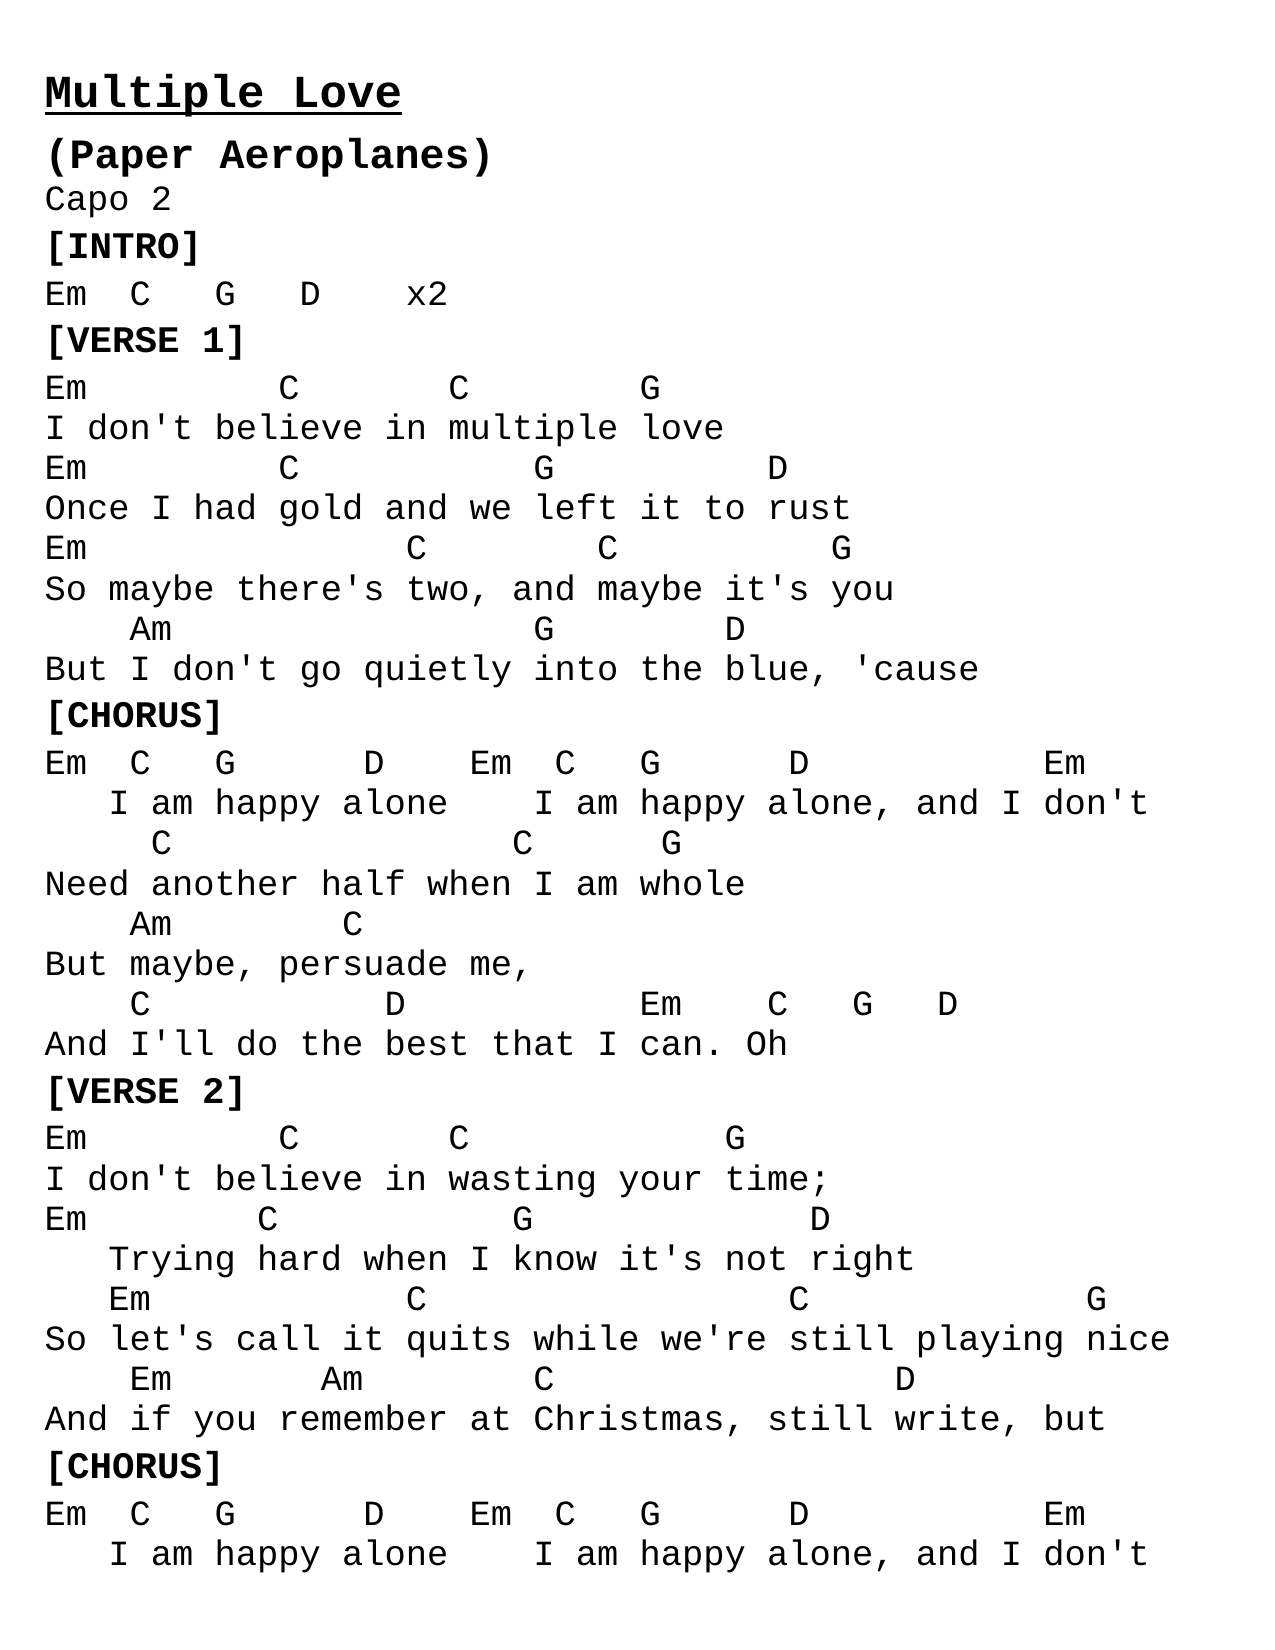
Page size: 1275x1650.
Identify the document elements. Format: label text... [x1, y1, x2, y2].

text But I don't go quietly into the blue, 'cause [44, 651, 1231, 691]
text Trying hard when I know it's not right [44, 1241, 1231, 1281]
text I am happy alone I am happy alone, and I don't [44, 785, 1231, 825]
text Am G D [44, 611, 1231, 651]
subtitle [VERSE 1] [44, 321, 1231, 364]
text Em C C G [44, 1120, 1231, 1160]
subtitle (Paper Aeroplanes) [44, 134, 1231, 181]
text Once I had gold and we left it to rust [44, 490, 1231, 530]
text Em C G D [44, 450, 1231, 490]
subtitle [CHORUS] [44, 697, 1231, 739]
subtitle [CHORUS] [44, 1447, 1231, 1489]
text I don't believe in wasting your time; [44, 1160, 1231, 1201]
text Am C [44, 906, 1231, 946]
text So let's call it quits while we're still playing nice [44, 1321, 1231, 1361]
text And if you remember at Christmas, still write, but [44, 1401, 1231, 1441]
text C D Em C G D [44, 986, 1231, 1026]
subtitle [VERSE 2] [44, 1072, 1231, 1114]
subtitle [INTRO] [44, 227, 1231, 269]
text Em C C G [44, 370, 1231, 410]
text So maybe there's two, and maybe it's you [44, 570, 1231, 611]
text Need another half when I am whole [44, 865, 1231, 906]
text I am happy alone I am happy alone, and I don't [44, 1536, 1231, 1576]
text But maybe, persuade me, [44, 946, 1231, 986]
text Em C G D Em C G D Em [44, 1496, 1231, 1536]
subtitle Multiple Love [44, 69, 1231, 121]
text Em Am C D [44, 1361, 1231, 1401]
text Em C G D Em C G D Em [44, 745, 1231, 785]
text Em C G D [44, 1201, 1231, 1241]
text I don't believe in multiple love [44, 410, 1231, 450]
text And I'll do the best that I can. Oh [44, 1026, 1231, 1066]
text Em C G D x2 [44, 275, 1231, 316]
text Capo 2 [44, 181, 1231, 221]
text C C G [44, 825, 1231, 865]
text Em C C G [44, 1281, 1231, 1321]
text Em C C G [44, 530, 1231, 570]
